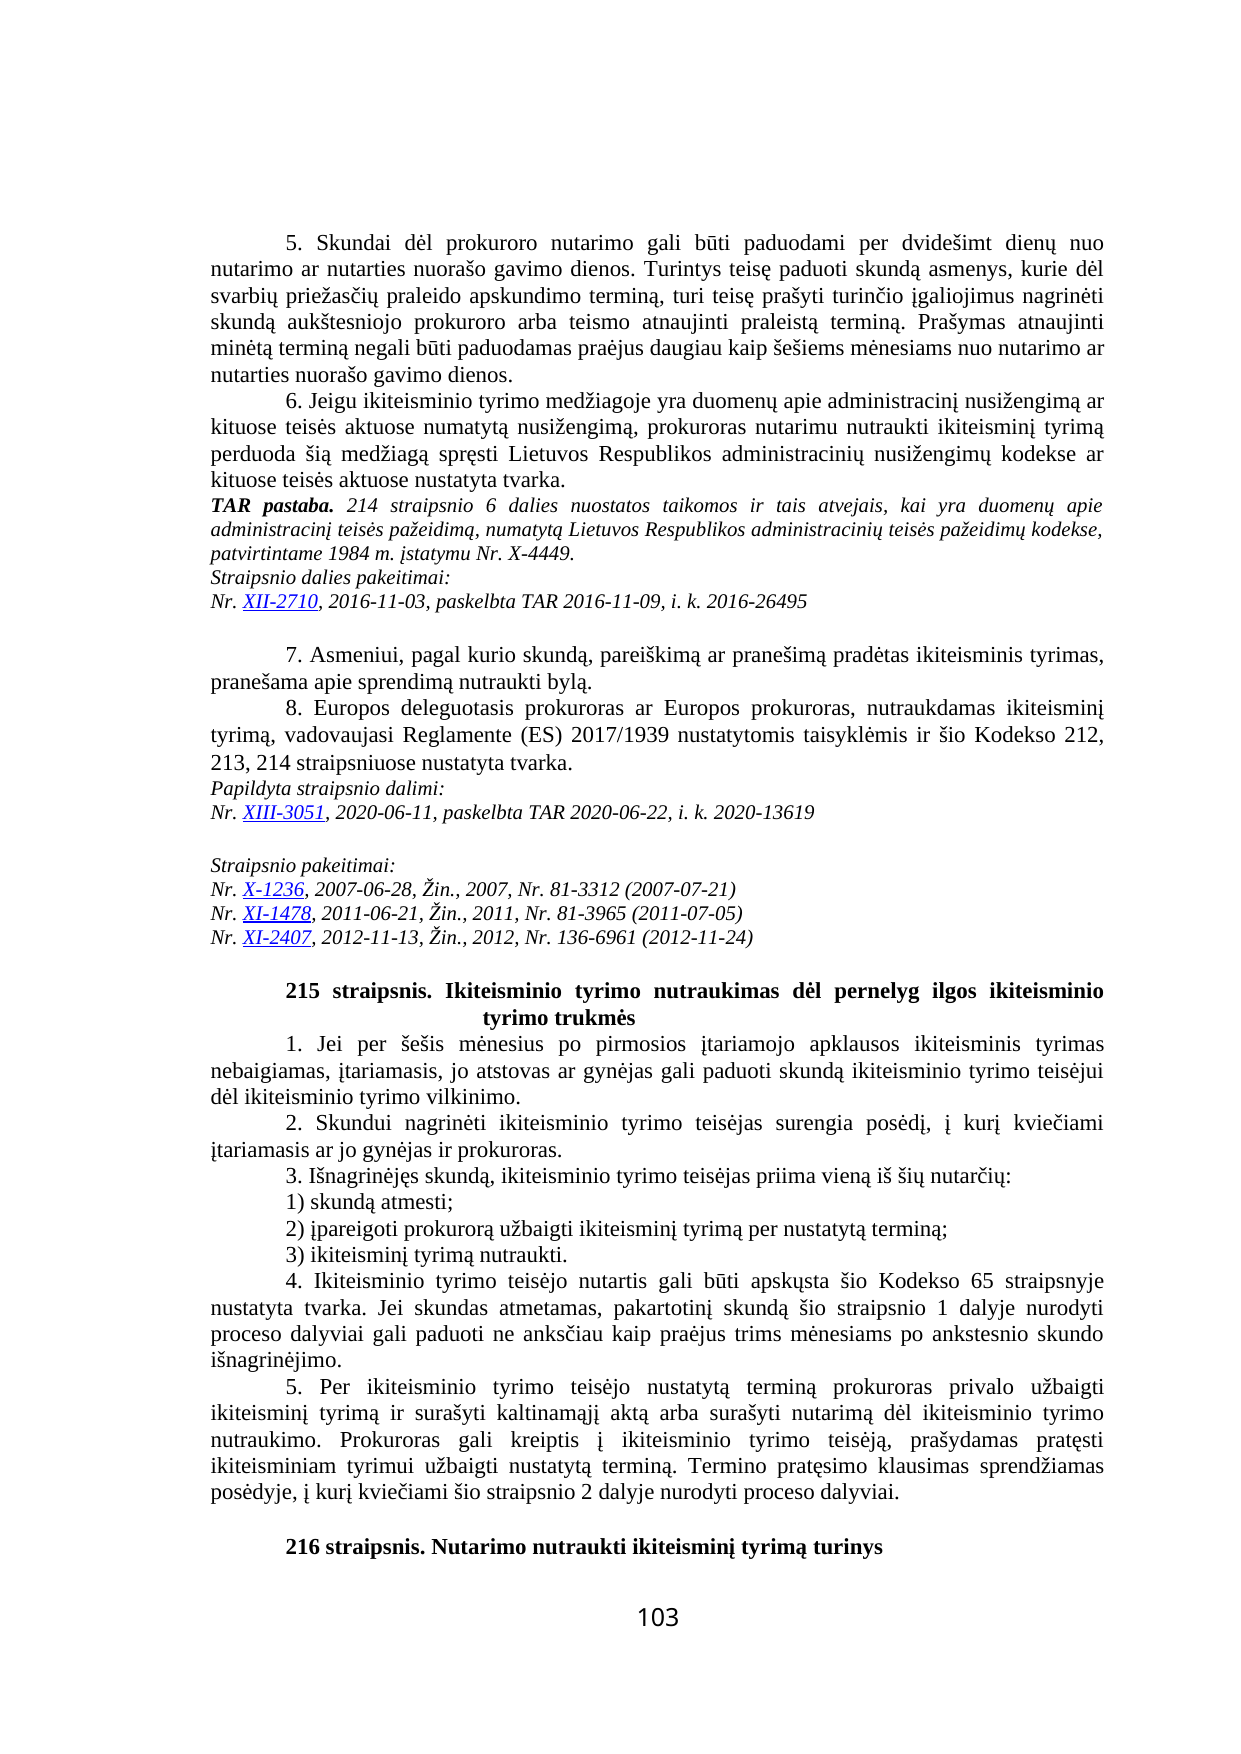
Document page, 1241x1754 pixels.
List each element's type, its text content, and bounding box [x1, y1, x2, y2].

text 8. Europos deleguotasis prokuroras ar Europos prokuroras, nutraukdamas ikiteisminį tyrimą, vadovaujasi Reglamente (ES) 2017/1939 nustatytomis taisyklėmis ir šio Kodekso 212, 213, 214 straipsniuose nustatyta tvarka. [210, 694, 1105, 776]
text 3. Išnagrinėjęs skundą, ikiteisminio tyrimo teisėjas priima vieną iš šių nutarčių: [210, 1162, 1105, 1188]
text 5. Skundai dėl prokuroro nutarimo gali būti paduodami per dvidešimt dienų nuo nutarimo ar nutarties nuorašo gavimo dienos. Turintys teisę paduoti skundą asmenys, kurie dėl svarbių priežasčių praleido apskundimo terminą, turi teisę prašyti turinčio įgaliojimus nagrinėti skundą aukštesniojo prokuroro arba teismo atnaujinti praleistą terminą. Prašymas atnaujinti minėtą terminą negali būti paduodamas praėjus daugiau kaip šešiems mėnesiams nuo nutarimo ar nutarties nuorašo gavimo dienos. [210, 229, 1105, 387]
text Straipsnio pakeitimai: [210, 853, 1105, 877]
text 4. Ikiteisminio tyrimo teisėjo nutartis gali būti apskųsta šio Kodekso 65 straipsnyje nustatyta tvarka. Jei skundas atmetamas, pakartotinį skundą šio straipsnio 1 dalyje nurodyti proceso dalyviai gali paduoti ne anksčiau kaip praėjus trims mėnesiams po ankstesnio skundo išnagrinėjimo. [210, 1267, 1105, 1373]
text Nr. XII-2710, 2016-11-03, paskelbta TAR 2016-11-09, i. k. 2016-26495 [210, 589, 1105, 613]
text 6. Jeigu ikiteisminio tyrimo medžiagoje yra duomenų apie administracinį nusižengimą ar kituose teisės aktuose numatytą nusižengimą, prokuroras nutarimu nutraukti ikiteisminį tyrimą perduoda šią medžiagą spręsti Lietuvos Respublikos administracinių nusižengimų kodekse ar kituose teisės aktuose nustatyta tvarka. [210, 387, 1105, 492]
text Nr. X-1236, 2007-06-28, Žin., 2007, Nr. 81-3312 (2007-07-21) [210, 877, 1105, 901]
text 5. Per ikiteisminio tyrimo teisėjo nustatytą terminą prokuroras privalo užbaigti ikiteisminį tyrimą ir surašyti kaltinamąjį aktą arba surašyti nutarimą dėl ikiteisminio tyrimo nutraukimo. Prokuroras gali kreiptis į ikiteisminio tyrimo teisėją, prašydamas pratęsti ikiteisminiam tyrimui užbaigti nustatytą terminą. Termino pratęsimo klausimas sprendžiamas posėdyje, į kurį kviečiami šio straipsnio 2 dalyje nurodyti proceso dalyviai. [210, 1373, 1105, 1505]
text 2) įpareigoti prokurorą užbaigti ikiteisminį tyrimą per nustatytą terminą; [210, 1215, 1105, 1241]
text 3) ikiteisminį tyrimą nutraukti. [210, 1241, 1105, 1267]
text 216 straipsnis. Nutarimo nutraukti ikiteisminį tyrimą turinys [210, 1533, 1105, 1560]
text 215 straipsnis. Ikiteisminio tyrimo nutraukimas dėl pernelyg ilgos ikiteisminio tyrimo trukmės [285, 978, 1105, 1030]
text Nr. XI-1478, 2011-06-21, Žin., 2011, Nr. 81-3965 (2011-07-05) [210, 901, 1105, 925]
text 1. Jei per šešis mėnesius po pirmosios įtariamojo apklausos ikiteisminis tyrimas nebaigiamas, įtariamasis, jo atstovas ar gynėjas gali paduoti skundą ikiteisminio tyrimo teisėjui dėl ikiteisminio tyrimo vilkinimo. [210, 1030, 1105, 1109]
text 2. Skundui nagrinėti ikiteisminio tyrimo teisėjas surengia posėdį, į kurį kviečiami įtariamasis ar jo gynėjas ir prokuroras. [210, 1109, 1105, 1162]
text Nr. XIII-3051, 2020-06-11, paskelbta TAR 2020-06-22, i. k. 2020-13619 [210, 800, 1105, 824]
text Nr. XI-2407, 2012-11-13, Žin., 2012, Nr. 136-6961 (2012-11-24) [210, 925, 1105, 949]
text Straipsnio dalies pakeitimai: [210, 565, 1105, 589]
text Papildyta straipsnio dalimi: [210, 776, 1105, 800]
text 1) skundą atmesti; [210, 1188, 1105, 1215]
text TAR pastaba. 214 straipsnio 6 dalies nuostatos taikomos ir tais atvejais, kai yra duomenų apie administracinį teisės pažeidimą, numatytą Lietuvos Respublikos administracinių teisės pažeidimų kodekse, patvirtintame 1984 m. įstatymu Nr. X-4449. [210, 492, 1105, 565]
text 7. Asmeniui, pagal kurio skundą, pareiškimą ar pranešimą pradėtas ikiteisminis tyrimas, pranešama apie sprendimą nutraukti bylą. [210, 642, 1105, 694]
